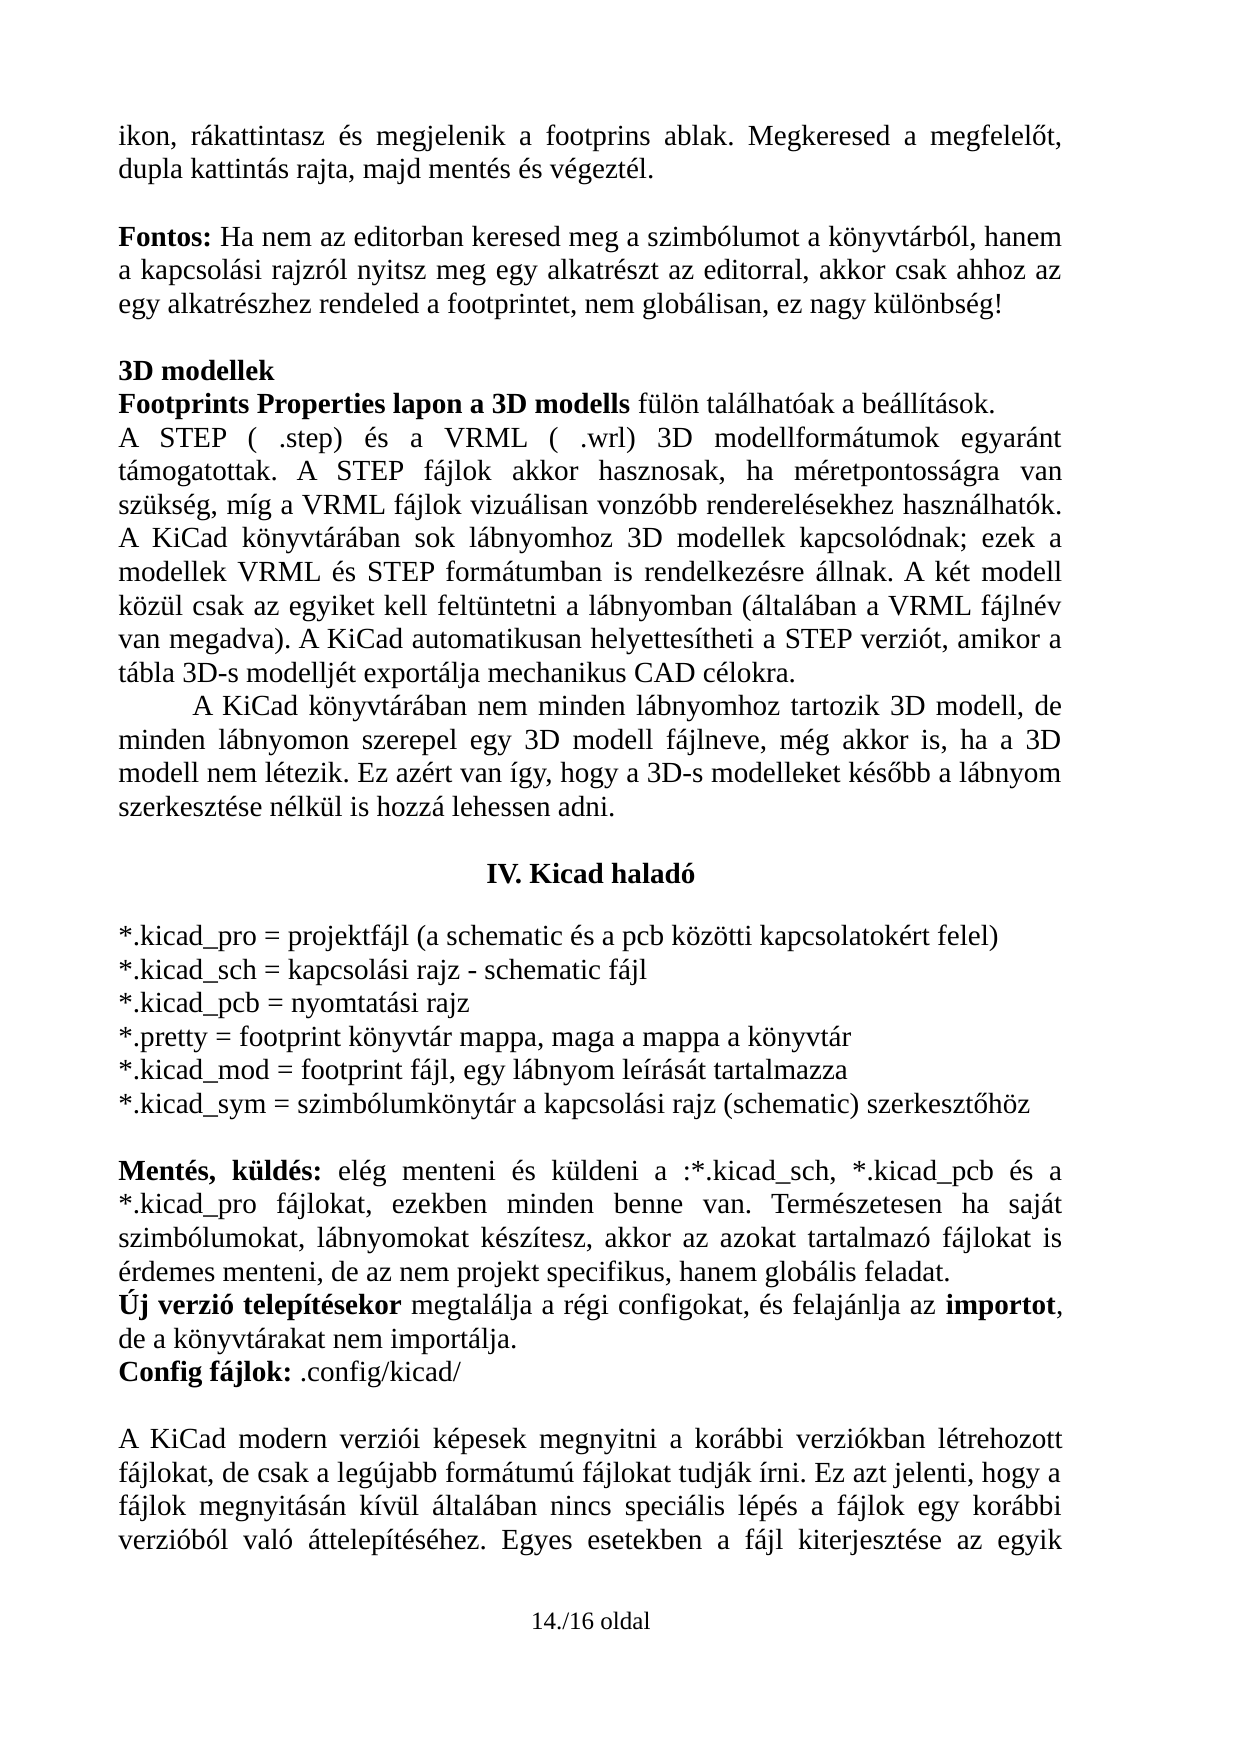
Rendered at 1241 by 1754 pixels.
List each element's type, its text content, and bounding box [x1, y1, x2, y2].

text Footprints Properties lapon a 3D modells fülön találhatóak a beállítások. [118, 386, 1063, 420]
text *.kicad_mod = footprint fájl, egy lábnyom leírását tartalmazza [118, 1052, 1063, 1086]
text A KiCad modern verziói képesek megnyitni a korábbi verziókban létrehozott fájlokat, de csak a legújabb formátumú fájlokat tudják írni. Ez azt jelenti, hogy a fájlok megnyitásán kívül általában nincs speciális lépés a fájlok egy korábbi verzióból való áttelepítéséhez. Egyes esetekben a fájl kiterjesztése az egyik [118, 1421, 1063, 1556]
text Config fájlok: .config/kicad/ [118, 1354, 1063, 1388]
text Fontos: Ha nem az editorban keresed meg a szimbólumot a könyvtárból, hanem a kapcsolási rajzról nyitsz meg egy alkatrészt az editorral, akkor csak ahhoz az egy alkatrészhez rendeled a footprintet, nem globálisan, ez nagy különbség! [118, 219, 1063, 319]
text ikon, rákattintasz és megjelenik a footprins ablak. Megkeresed a megfelelőt, dupla kattintás rajta, majd mentés és végeztél. [118, 118, 1063, 185]
text *.kicad_sch = kapcsolási rajz - schematic fájl [118, 952, 1063, 985]
text Mentés, küldés: elég menteni és küldeni a :*.kicad_sch, *.kicad_pcb és a *.kicad_pro fájlokat, ezekben minden benne van. Természetesen ha saját szimbólumokat, lábnyomokat készítesz, akkor az azokat tartalmazó fájlokat is érdemes menteni, de az nem projekt specifikus, hanem globális feladat. [118, 1153, 1063, 1287]
text A STEP ( .step) és a VRML ( .wrl) 3D modellformátumok egyaránt támogatottak. A STEP fájlok akkor hasznosak, ha méretpontosságra van szükség, míg a VRML fájlok vizuálisan vonzóbb renderelésekhez használhatók. A KiCad könyvtárában sok lábnyomhoz 3D modellek kapcsolódnak; ezek a modellek VRML és STEP formátumban is rendelkezésre állnak. A két modell közül csak az egyiket kell feltüntetni a lábnyomban (általában a VRML fájlnév van megadva). A KiCad automatikusan helyettesítheti a STEP verziót, amikor a tábla 3D-s modelljét exportálja mechanikus CAD célokra. [118, 420, 1063, 688]
text IV. Kicad haladó [118, 856, 1063, 889]
text Új verzió telepítésekor megtalálja a régi configokat, és felajánlja az importot, de a könyvtárakat nem importálja. [118, 1287, 1063, 1354]
text *.kicad_pro = projektfájl (a schematic és a pcb közötti kapcsolatokért felel) [118, 918, 1063, 952]
text *.kicad_sym = szimbólumkönytár a kapcsolási rajz (schematic) szerkesztőhöz [118, 1086, 1063, 1119]
text A KiCad könyvtárában nem minden lábnyomhoz tartozik 3D modell, de minden lábnyomon szerepel egy 3D modell fájlneve, még akkor is, ha a 3D modell nem létezik. Ez azért van így, hogy a 3D-s modelleket később a lábnyom szerkesztése nélkül is hozzá lehessen adni. [118, 688, 1063, 822]
text *.pretty = footprint könyvtár mappa, maga a mappa a könyvtár [118, 1019, 1063, 1052]
text 3D modellek [118, 353, 1063, 386]
text *.kicad_pcb = nyomtatási rajz [118, 985, 1063, 1019]
